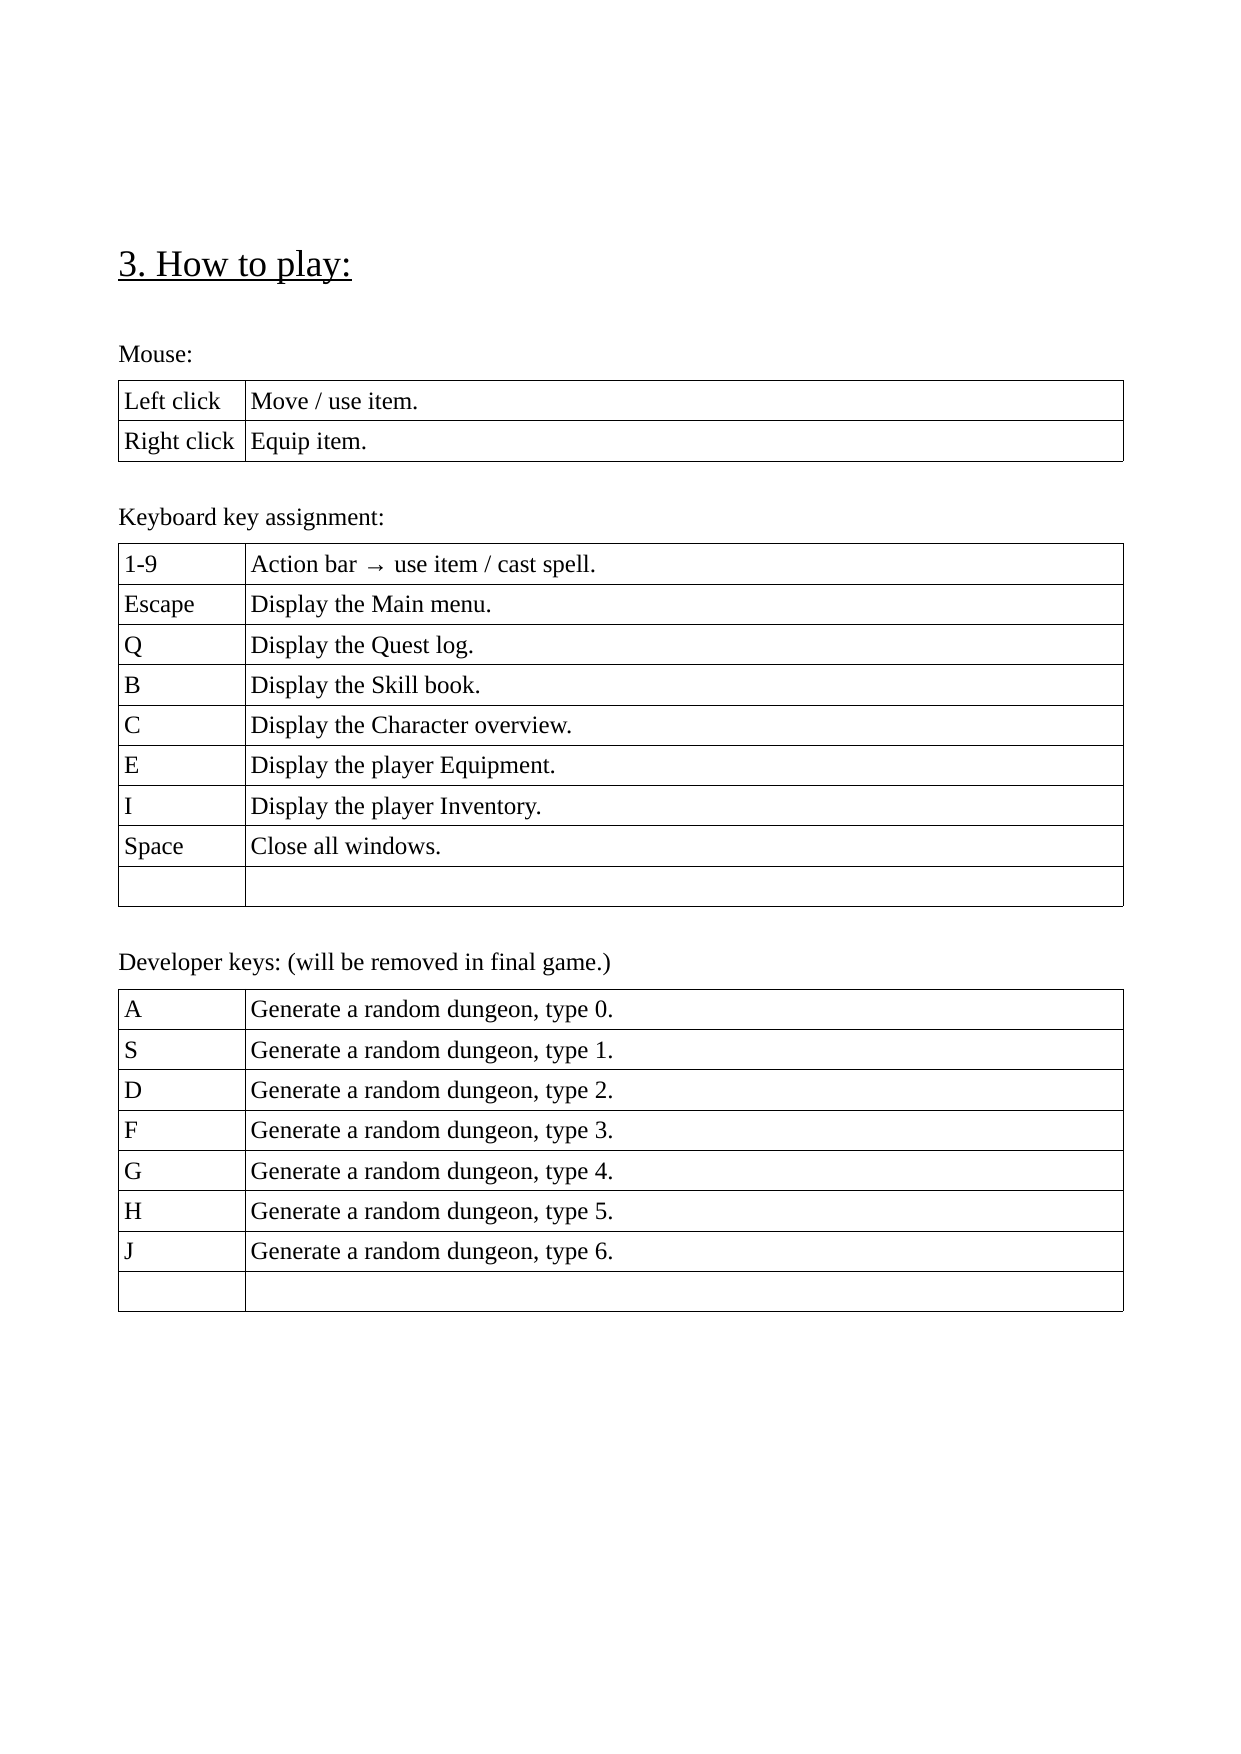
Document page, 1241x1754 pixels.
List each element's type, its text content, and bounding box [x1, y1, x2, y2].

table_header Left click [119, 381, 245, 420]
table_cell H [119, 1191, 245, 1231]
table_header A [119, 990, 245, 1029]
table_cell Space [119, 826, 245, 866]
table_cell [246, 867, 1123, 906]
table_header Move / use item. [246, 381, 1123, 420]
table_cell Generate a random dungeon, type 2. [246, 1070, 1123, 1109]
table_cell J [119, 1232, 245, 1271]
table_cell I [119, 786, 245, 825]
table_cell Right click [119, 421, 245, 461]
table_cell E [119, 746, 245, 785]
table_header Action bar → use item / cast spell. [246, 544, 1123, 583]
table_cell Display the Quest log. [246, 625, 1123, 664]
text Mouse: [118, 339, 1122, 367]
table_header Generate a random dungeon, type 0. [246, 990, 1123, 1029]
table_cell Equip item. [246, 421, 1123, 461]
table_cell B [119, 665, 245, 704]
text 3. How to play: [118, 242, 1122, 285]
table_cell G [119, 1151, 245, 1190]
table_cell Display the Character overview. [246, 706, 1123, 745]
table_cell [119, 867, 245, 906]
text Keyboard key assignment: [118, 502, 1122, 531]
table_cell Display the player Inventory. [246, 786, 1123, 825]
table_cell S [119, 1030, 245, 1069]
table_cell Generate a random dungeon, type 5. [246, 1191, 1123, 1231]
table_cell Generate a random dungeon, type 3. [246, 1111, 1123, 1150]
table_cell D [119, 1070, 245, 1109]
table_cell Display the player Equipment. [246, 746, 1123, 785]
table_cell Display the Main menu. [246, 585, 1123, 624]
table_header 1-9 [119, 544, 245, 583]
table_cell Escape [119, 585, 245, 624]
table_cell Generate a random dungeon, type 1. [246, 1030, 1123, 1069]
table_cell C [119, 706, 245, 745]
table_cell Close all windows. [246, 826, 1123, 866]
table_cell Q [119, 625, 245, 664]
table_cell [119, 1272, 245, 1311]
table_cell Generate a random dungeon, type 4. [246, 1151, 1123, 1190]
text Developer keys: (will be removed in final game.) [118, 947, 1122, 976]
table_cell Display the Skill book. [246, 665, 1123, 704]
table_cell [246, 1272, 1123, 1311]
table_cell F [119, 1111, 245, 1150]
table_cell Generate a random dungeon, type 6. [246, 1232, 1123, 1271]
